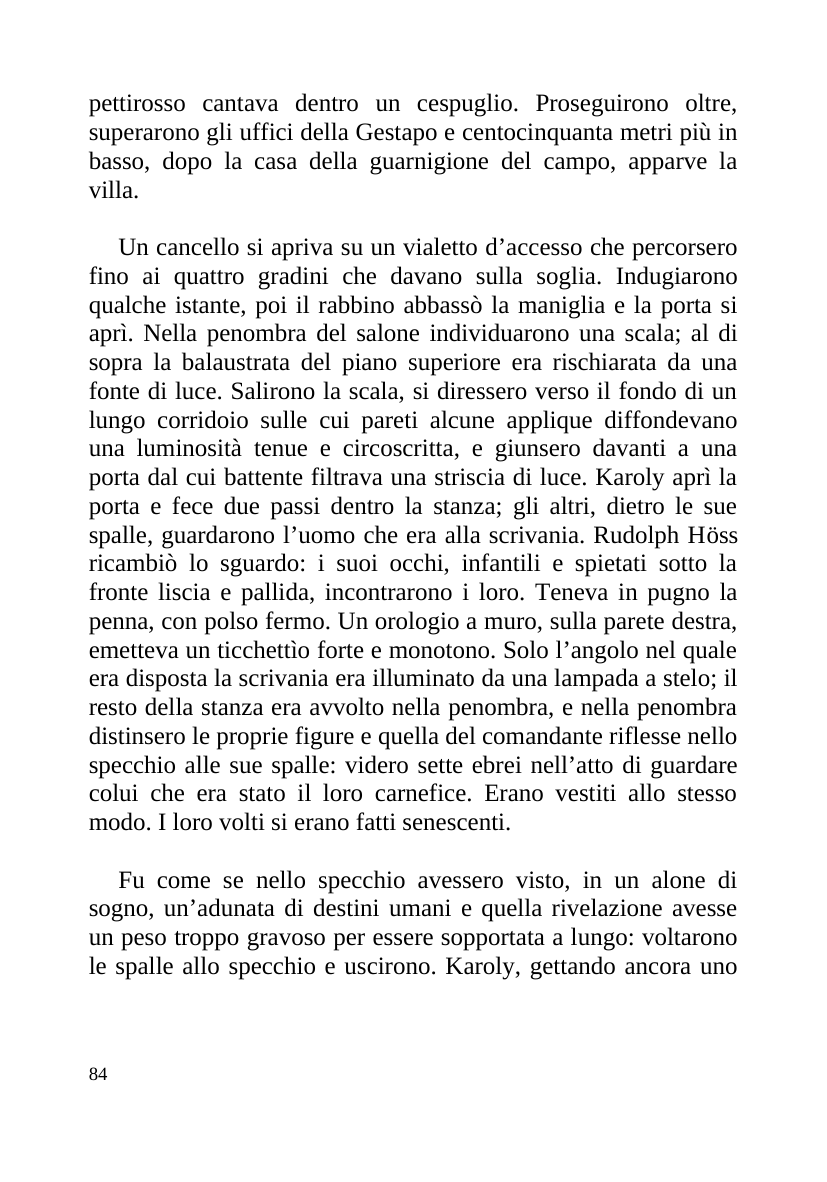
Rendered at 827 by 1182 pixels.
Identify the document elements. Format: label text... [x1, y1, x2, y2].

text Un cancello si apriva su un vialetto d’accesso che percorsero fino ai quattro gradini che davano sulla soglia. Indugiarono qualche istante, poi il rabbino abbassò la maniglia e la porta si aprì. Nella penombra del salone individuarono una scala; al di sopra la balaustrata del piano superiore era rischiarata da una fonte di luce. Salirono la scala, si diressero verso il fondo di un lungo corridoio sulle cui pareti alcune applique diffondevano una luminosità tenue e circoscritta, e giunsero davanti a una porta dal cui battente filtrava una striscia di luce. Karoly aprì la porta e fece due passi dentro la stanza; gli altri, dietro le sue spalle, guardarono l’uomo che era alla scrivania. Rudolph Höss ricambiò lo sguardo: i suoi occhi, infantili e spietati sotto la fronte liscia e pallida, incontrarono i loro. Teneva in pugno la penna, con polso fermo. Un orologio a muro, sulla parete destra, emetteva un ticchettìo forte e monotono. Solo l’angolo nel quale era disposta la scrivania era illuminato da una lampada a stelo; il resto della stanza era avvolto nella penombra, e nella penombra distinsero le proprie figure e quella del comandante riflesse nello specchio alle sue spalle: videro sette ebrei nell’atto di guardare colui che era stato il loro carnefice. Erano vestiti allo stesso modo. I loro volti si erano fatti senescenti. [88, 232, 738, 836]
text pettirosso cantava dentro un cespuglio. Proseguirono oltre, superarono gli uffici della Gestapo e centocinquanta metri più in basso, dopo la casa della guarnigione del campo, apparve la villa. [88, 88, 738, 203]
text Fu come se nello specchio avessero visto, in un alone di sogno, un’adunata di destini umani e quella rivelazione avesse un peso troppo gravoso per essere sopportata a lungo: voltarono le spalle allo specchio e uscirono. Karoly, gettando ancora uno [88, 865, 738, 980]
